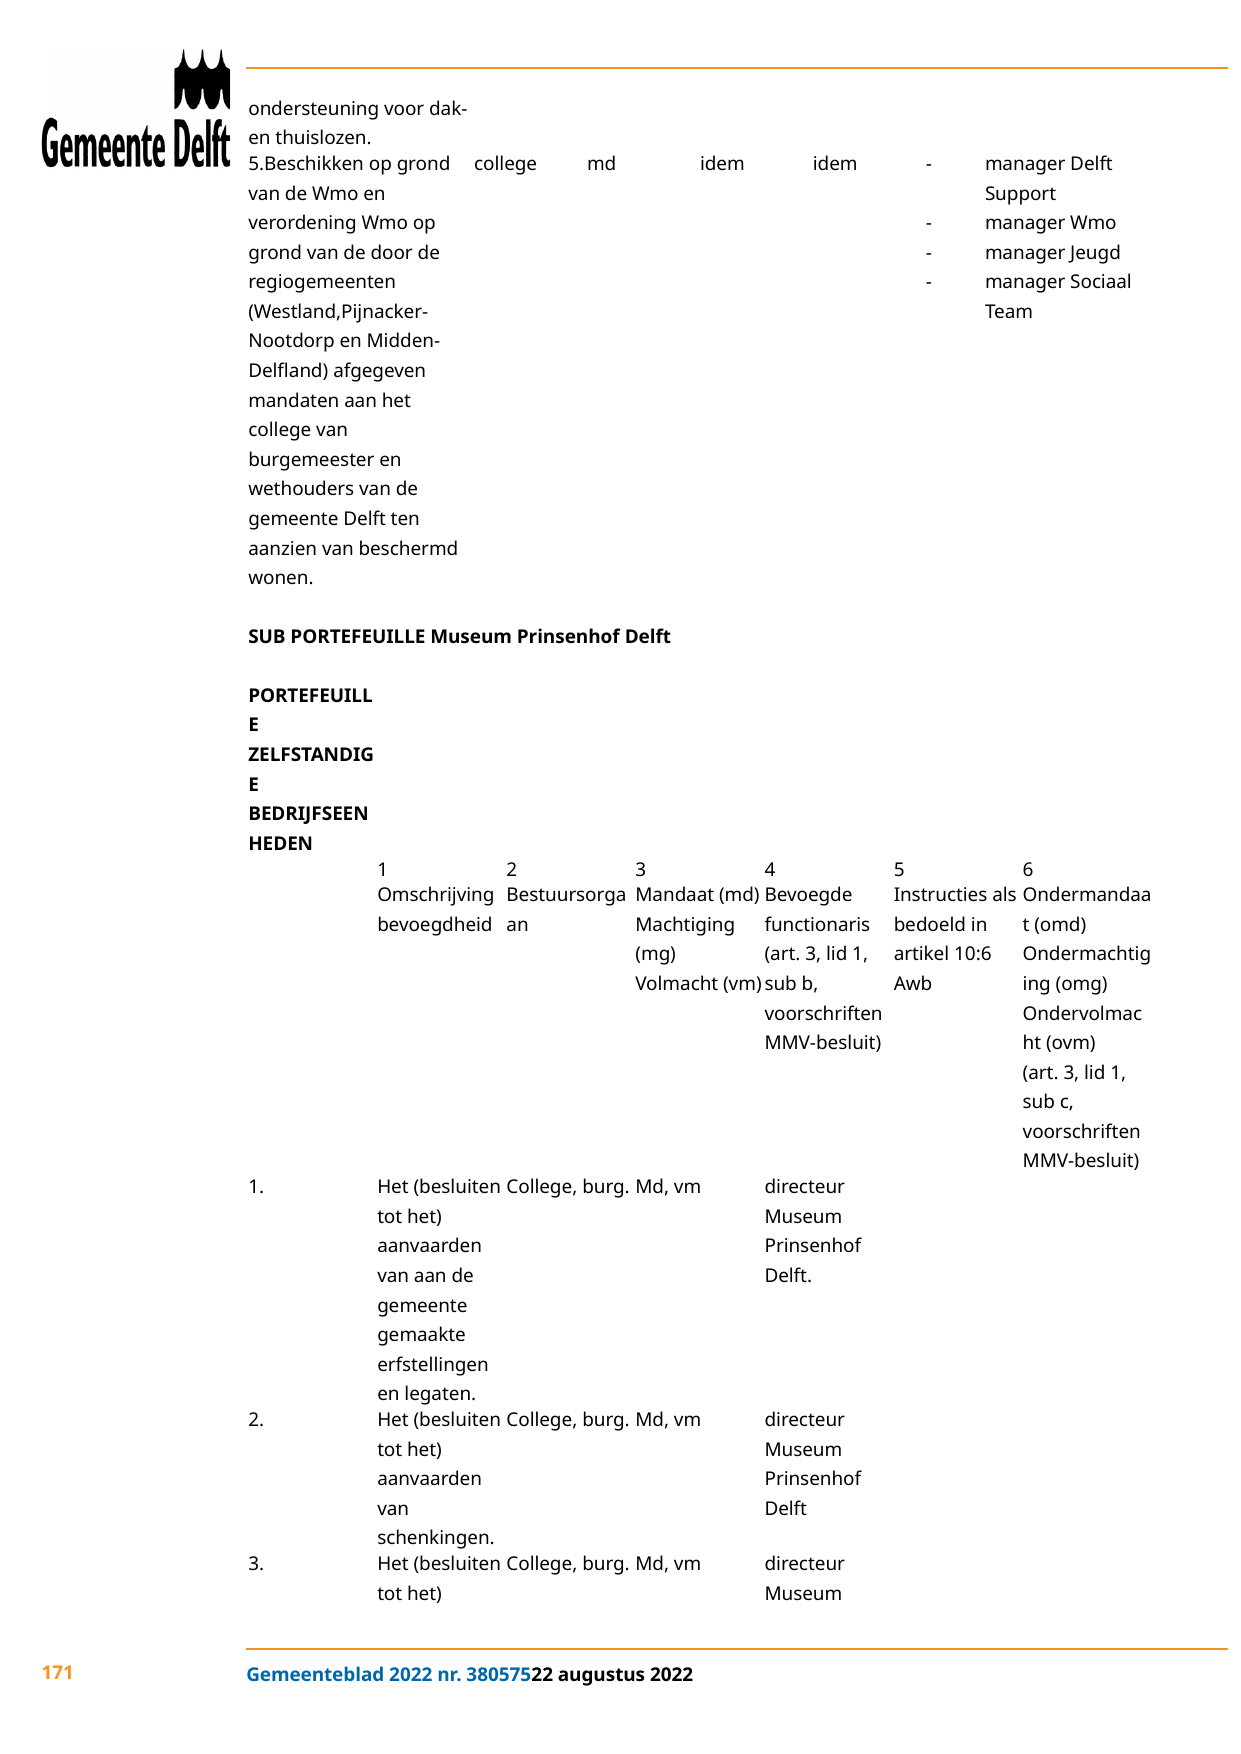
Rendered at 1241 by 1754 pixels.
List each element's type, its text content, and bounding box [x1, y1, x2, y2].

table_cell [587, 95, 700, 150]
table_cell Md, vm [635, 1550, 764, 1606]
table_header [764, 682, 893, 856]
table_header [377, 682, 506, 856]
table_cell college [474, 150, 587, 590]
table_cell idem [700, 150, 813, 590]
table_cell 3 [635, 856, 764, 881]
table_cell Omschrijving bevoegdheid [377, 881, 506, 1173]
table_cell College, burg. [506, 1406, 635, 1550]
table_cell Het (besluiten tot het) [377, 1550, 506, 1606]
table_cell [926, 95, 1152, 150]
table_cell 6 [1023, 856, 1152, 881]
text SUB PORTEFEUILLE Museum Prinsenhof Delft [248, 623, 1152, 648]
table_cell College, burg. [506, 1174, 635, 1406]
table_cell [894, 1406, 1022, 1550]
table_cell Bestuursorgaan [506, 881, 635, 1173]
table_cell Het (besluiten tot het) aanvaarden van aan de gemeente gemaakte erfstellingen en legaten. [377, 1174, 506, 1406]
table_cell [248, 881, 377, 1173]
table_cell directeur Museum Prinsenhof Delft [764, 1406, 893, 1550]
table_cell Instructies als bedoeld in artikel 10:6 Awb [894, 881, 1022, 1173]
table_cell [1023, 1550, 1152, 1606]
table_cell [1023, 1406, 1152, 1550]
table_cell Mandaat (md) Machtiging (mg) Volmacht (vm) [635, 881, 764, 1173]
picture [41, 47, 231, 172]
table_cell College, burg. [506, 1550, 635, 1606]
table_cell ondersteuning voor dak-en thuislozen. [248, 95, 474, 150]
table_cell Ondermandaat (omd) Ondermachtiging (omg) Ondervolmacht (ovm) (art. 3, lid 1, sub c, voorschriften MMV-besluit) [1023, 881, 1152, 1173]
table_cell Bevoegde functionaris (art. 3, lid 1, sub b, voorschriften MMV-besluit) [764, 881, 893, 1173]
table_cell 4 [764, 856, 893, 881]
table_cell [894, 1174, 1022, 1406]
table_cell [248, 1550, 377, 1606]
table_header PORTEFEUILLE ZELFSTANDIGE BEDRIJFSEENHEDEN [248, 682, 377, 856]
table_cell directeur Museum [764, 1550, 893, 1606]
table_cell [474, 95, 587, 150]
table_cell [248, 1174, 377, 1406]
table_cell [894, 1550, 1022, 1606]
table_header [894, 682, 1022, 856]
table_cell [700, 95, 813, 150]
table_cell [248, 856, 377, 881]
table_cell [248, 1406, 377, 1550]
table_cell 5.Beschikken op grond van de Wmo en verordening Wmo op grond van de door de regiogemeenten (Westland,Pijnacker-Nootdorp en Midden-Delfland) afgegeven mandaten aan het college van burgemeester en wethouders van de gemeente Delft ten aanzien van beschermd wonen. [248, 150, 474, 590]
table_cell [813, 95, 926, 150]
table_header [1023, 682, 1152, 856]
table_cell Md, vm [635, 1174, 764, 1406]
table_cell md [587, 150, 700, 590]
table_cell manager Delft Support manager Wmo manager Jeugd manager Sociaal Team [926, 150, 1152, 590]
table_cell 1 [377, 856, 506, 881]
table_cell 5 [894, 856, 1022, 881]
table_cell 2 [506, 856, 635, 881]
table_cell idem [813, 150, 926, 590]
table_header [506, 682, 635, 856]
table_cell [1023, 1174, 1152, 1406]
table_cell Het (besluiten tot het) aanvaarden van schenkingen. [377, 1406, 506, 1550]
table_header [635, 682, 764, 856]
table_cell Md, vm [635, 1406, 764, 1550]
table_cell directeur Museum Prinsenhof Delft. [764, 1174, 893, 1406]
